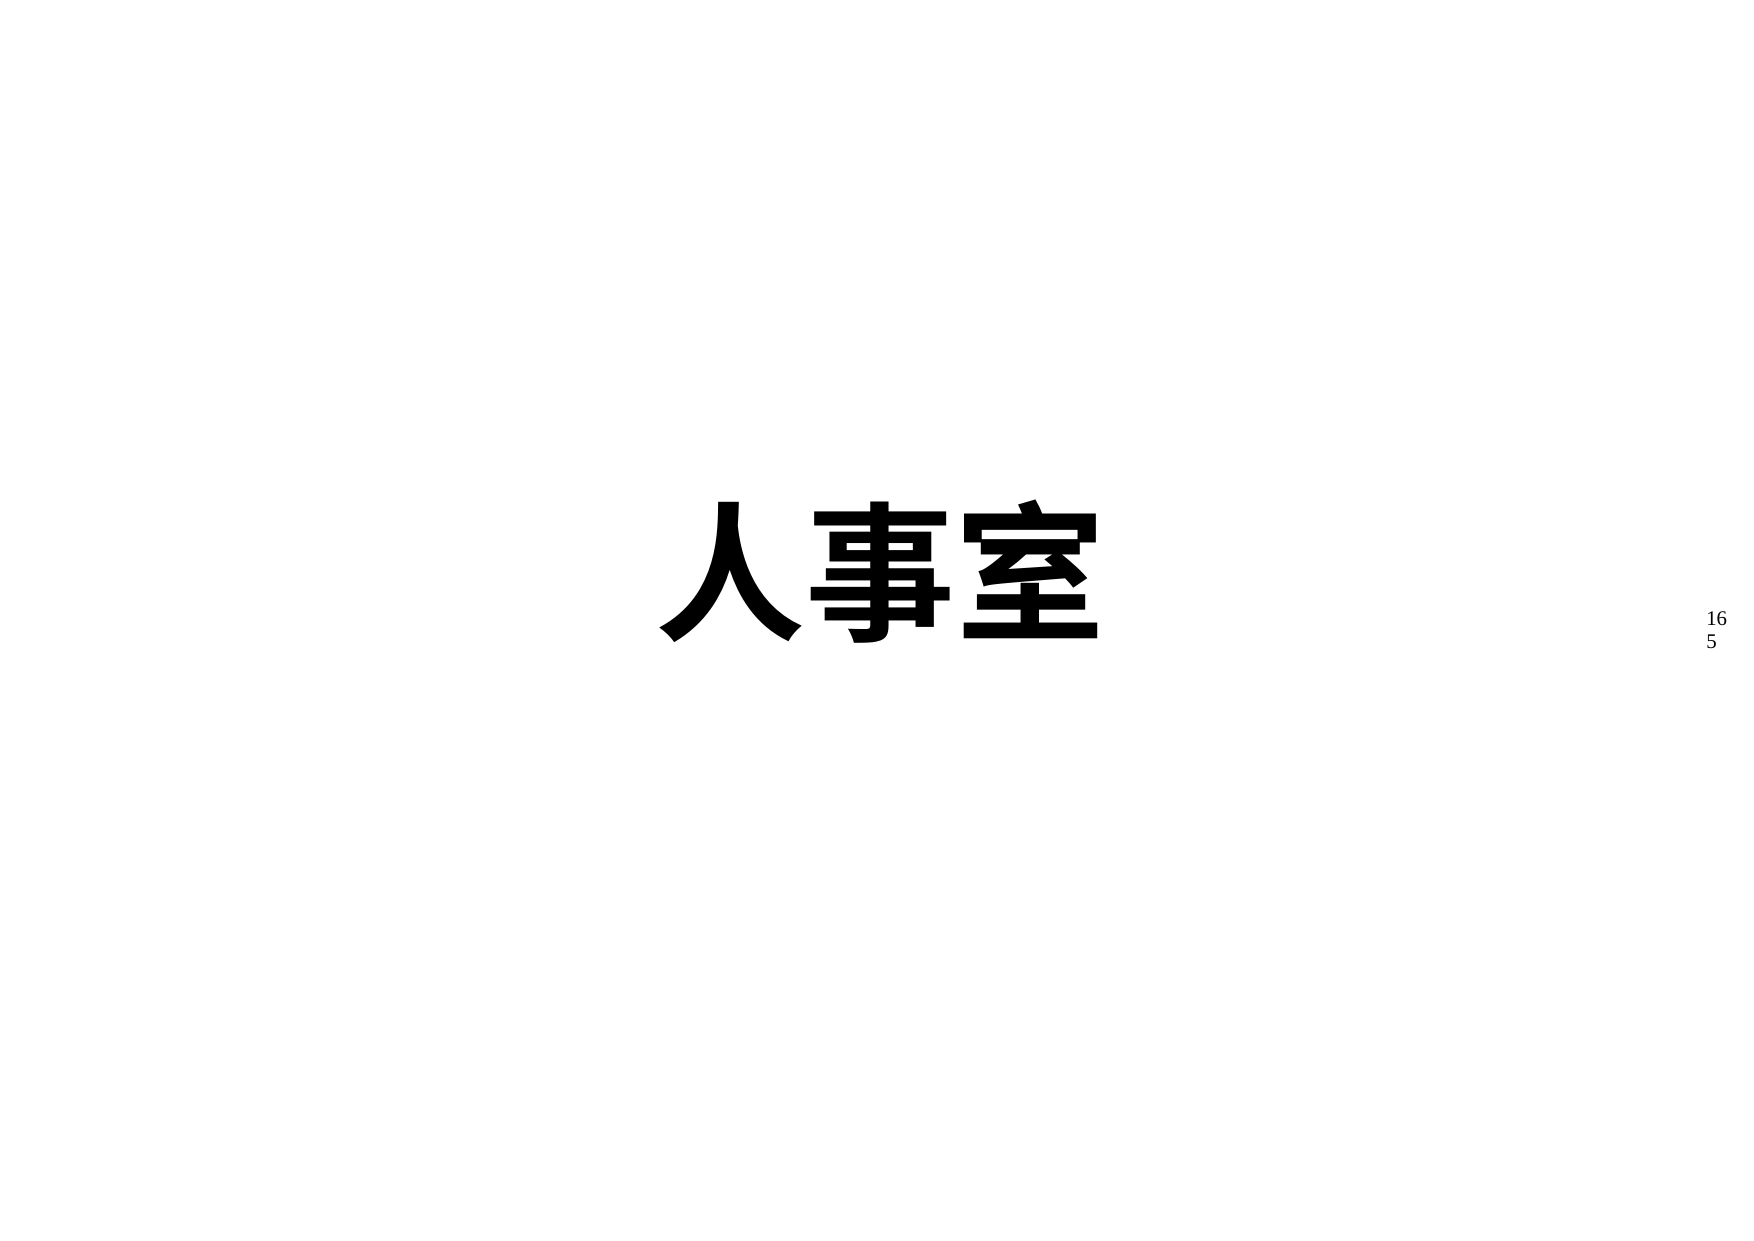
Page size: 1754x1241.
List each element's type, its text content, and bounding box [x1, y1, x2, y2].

text 人事室 [106, 456, 1653, 673]
